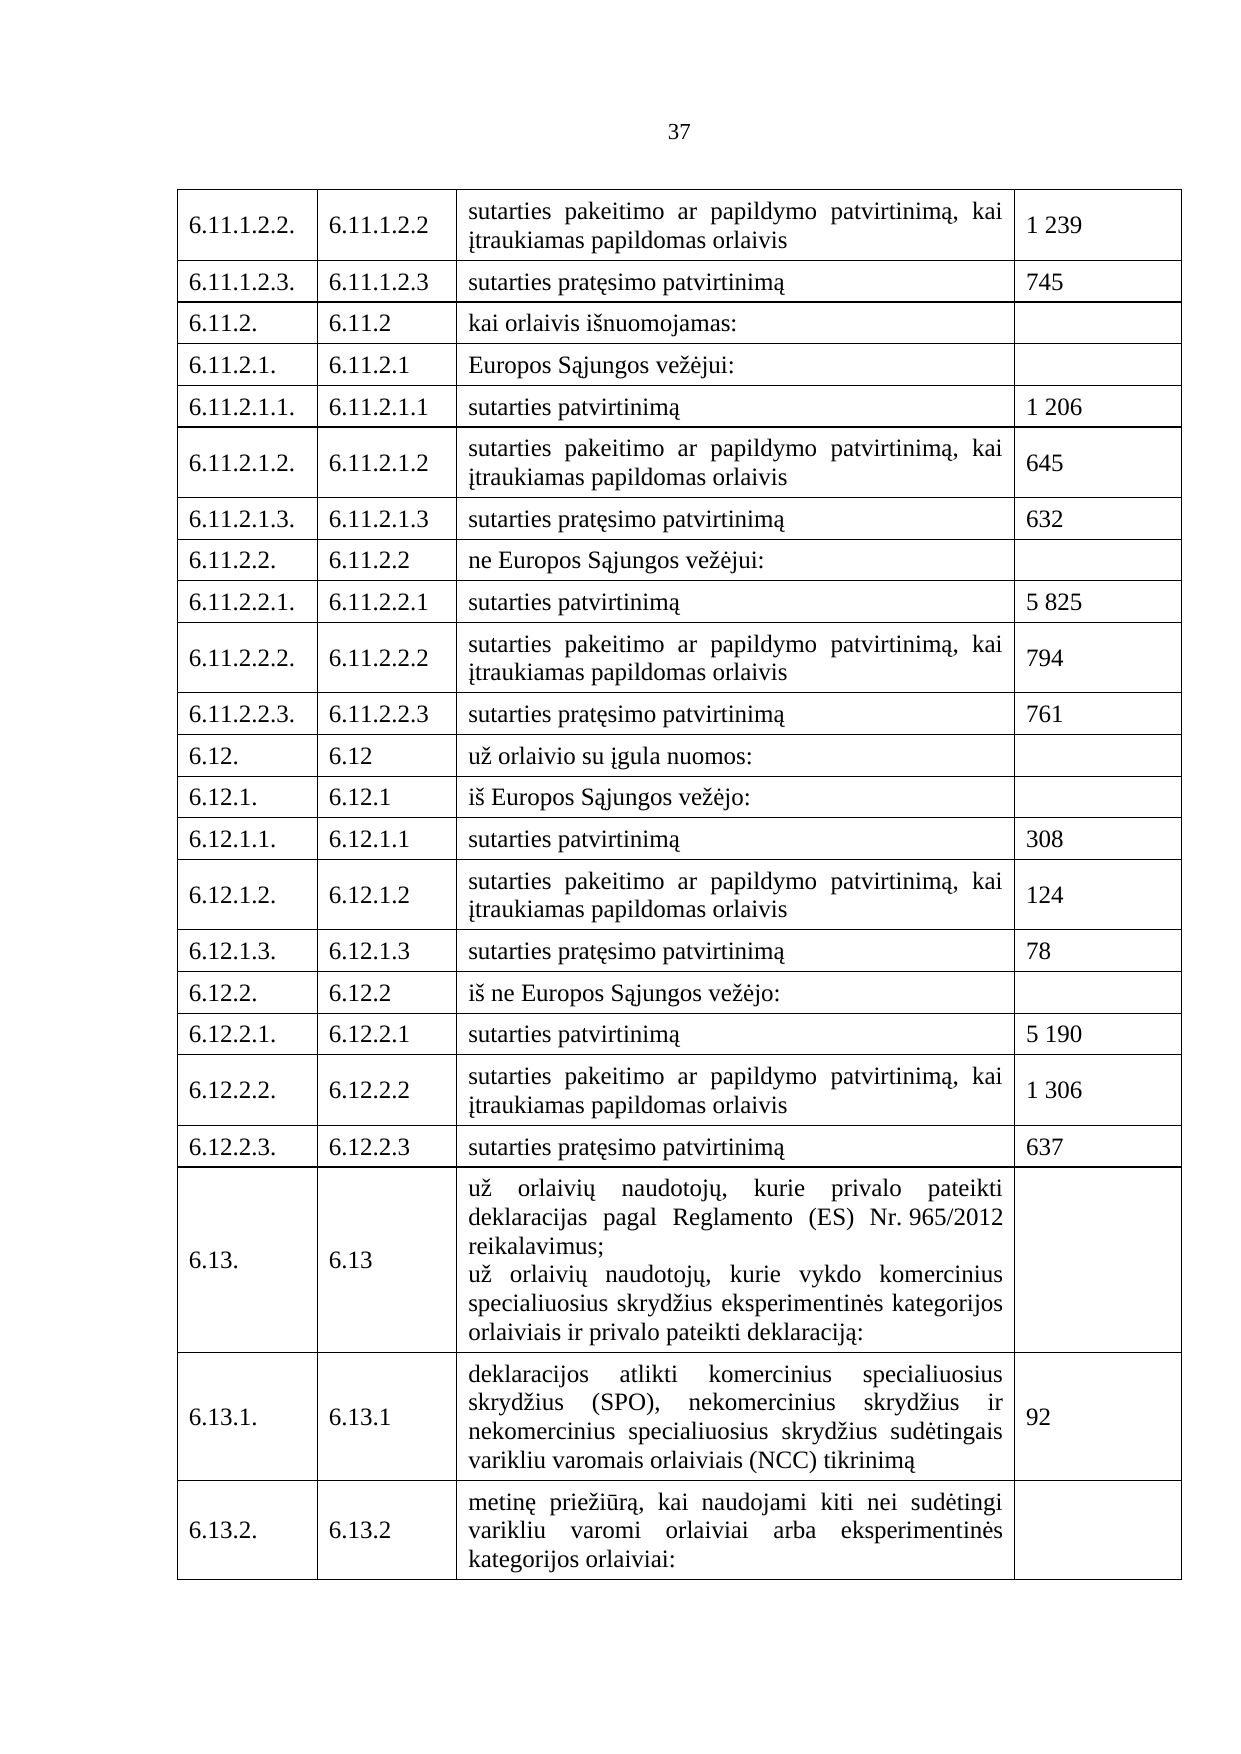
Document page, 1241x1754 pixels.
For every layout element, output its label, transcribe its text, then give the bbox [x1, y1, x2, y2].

table_cell 6.12.2.2 [318, 1055, 456, 1125]
table_cell iš ne Europos Sąjungos vežėjo: [457, 972, 1014, 1013]
table_cell 6.11.2.1.3. [178, 498, 317, 538]
table_cell Europos Sąjungos vežėjui: [457, 344, 1014, 385]
table_cell 794 [1015, 623, 1181, 692]
table_cell 6.12.2.1. [178, 1014, 317, 1054]
table_cell 6.11.2. [178, 303, 317, 343]
table_cell [1015, 1481, 1181, 1579]
table_cell 6.12 [318, 735, 456, 776]
table_cell 6.11.1.2.3 [318, 261, 456, 301]
table_cell 5 825 [1015, 581, 1181, 622]
table_cell 6.11.1.2.2 [318, 190, 456, 260]
table_cell [1015, 735, 1181, 776]
table_cell 6.12.1.1 [318, 818, 456, 859]
table_cell 1 306 [1015, 1055, 1181, 1125]
table_cell 6.12.1.1. [178, 818, 317, 859]
table_cell sutarties pratęsimo patvirtinimą [457, 693, 1014, 734]
table_cell [1015, 540, 1181, 580]
table_cell 6.12. [178, 735, 317, 776]
table_cell iš Europos Sąjungos vežėjo: [457, 777, 1014, 817]
table_cell 6.11.2.1. [178, 344, 317, 385]
table_cell 6.11.1.2.2. [178, 190, 317, 260]
table_cell kai orlaivis išnuomojamas: [457, 303, 1014, 343]
table_cell 6.12.1. [178, 777, 317, 817]
table_cell 632 [1015, 498, 1181, 538]
table_cell 124 [1015, 860, 1181, 929]
table_cell už orlaivio su įgula nuomos: [457, 735, 1014, 776]
table_cell 6.12.2. [178, 972, 317, 1013]
table_cell 1 239 [1015, 190, 1181, 260]
table_cell metinę priežiūrą, kai naudojami kiti nei sudėtingi varikliu varomi orlaiviai arba eksperimentinės kategorijos orlaiviai: [457, 1481, 1014, 1579]
table_cell [1015, 777, 1181, 817]
table_cell 6.11.2.2.3. [178, 693, 317, 734]
table_cell 6.12.1.3 [318, 930, 456, 971]
table_cell [1015, 972, 1181, 1013]
table_cell 6.13.2. [178, 1481, 317, 1579]
table_cell 6.12.1 [318, 777, 456, 817]
table_cell 6.12.2.3 [318, 1126, 456, 1166]
table_cell sutarties pakeitimo ar papildymo patvirtinimą, kai įtraukiamas papildomas orlaivis [457, 190, 1014, 260]
table_cell 78 [1015, 930, 1181, 971]
table_cell 6.13.2 [318, 1481, 456, 1579]
table_cell 6.11.2.2.2 [318, 623, 456, 692]
table_cell sutarties patvirtinimą [457, 818, 1014, 859]
table_cell 6.11.2.1 [318, 344, 456, 385]
table_cell [1015, 1168, 1181, 1352]
table_cell [1015, 303, 1181, 343]
table_cell 6.11.2.1.2. [178, 428, 317, 497]
table_cell 6.11.2.2.2. [178, 623, 317, 692]
table_cell 6.11.2.1.1. [178, 386, 317, 426]
table_cell 637 [1015, 1126, 1181, 1166]
table_cell 6.12.1.3. [178, 930, 317, 971]
table_cell sutarties pratęsimo patvirtinimą [457, 1126, 1014, 1166]
table_cell 6.13. [178, 1168, 317, 1352]
table_cell sutarties pratęsimo patvirtinimą [457, 930, 1014, 971]
table_cell 6.11.2.2.1 [318, 581, 456, 622]
table_cell 6.12.1.2. [178, 860, 317, 929]
table_cell ne Europos Sąjungos vežėjui: [457, 540, 1014, 580]
table_cell 6.11.2.2 [318, 540, 456, 580]
table_cell sutarties pratęsimo patvirtinimą [457, 498, 1014, 538]
table_cell deklaracijos atlikti komercinius specialiuosius skrydžius (SPO), nekomercinius skrydžius ir nekomercinius specialiuosius skrydžius sudėtingais varikliu varomais orlaiviais (NCC) tikrinimą [457, 1353, 1014, 1480]
table_cell už orlaivių naudotojų, kurie privalo pateikti deklaracijas pagal Reglamento (ES) Nr. 965/2012 reikalavimus; už orlaivių naudotojų, kurie vykdo komercinius specialiuosius skrydžius eksperimentinės kategorijos orlaiviais ir privalo pateikti deklaraciją: [457, 1168, 1014, 1352]
table_cell sutarties patvirtinimą [457, 386, 1014, 426]
table_cell sutarties pratęsimo patvirtinimą [457, 261, 1014, 301]
table_cell 6.11.2.2.1. [178, 581, 317, 622]
table_cell 6.12.2.1 [318, 1014, 456, 1054]
table_cell sutarties patvirtinimą [457, 1014, 1014, 1054]
table_cell 6.13 [318, 1168, 456, 1352]
table_cell 308 [1015, 818, 1181, 859]
table_cell 6.13.1 [318, 1353, 456, 1480]
table_cell 6.11.2.1.3 [318, 498, 456, 538]
table_cell 6.12.2 [318, 972, 456, 1013]
table_cell 6.12.1.2 [318, 860, 456, 929]
table_cell 5 190 [1015, 1014, 1181, 1054]
table_cell 92 [1015, 1353, 1181, 1480]
table_cell 761 [1015, 693, 1181, 734]
table_cell sutarties patvirtinimą [457, 581, 1014, 622]
table_cell 6.11.2 [318, 303, 456, 343]
table_cell 1 206 [1015, 386, 1181, 426]
table_cell 745 [1015, 261, 1181, 301]
table_cell 6.11.2.1.1 [318, 386, 456, 426]
table_cell sutarties pakeitimo ar papildymo patvirtinimą, kai įtraukiamas papildomas orlaivis [457, 428, 1014, 497]
table_cell sutarties pakeitimo ar papildymo patvirtinimą, kai įtraukiamas papildomas orlaivis [457, 623, 1014, 692]
table_cell 645 [1015, 428, 1181, 497]
table_cell [1015, 344, 1181, 385]
table_cell 6.11.2.2.3 [318, 693, 456, 734]
table_cell 6.11.1.2.3. [178, 261, 317, 301]
table_cell sutarties pakeitimo ar papildymo patvirtinimą, kai įtraukiamas papildomas orlaivis [457, 1055, 1014, 1125]
table_cell 6.12.2.3. [178, 1126, 317, 1166]
table_cell 6.11.2.1.2 [318, 428, 456, 497]
table_cell 6.12.2.2. [178, 1055, 317, 1125]
table_cell 6.11.2.2. [178, 540, 317, 580]
table_cell sutarties pakeitimo ar papildymo patvirtinimą, kai įtraukiamas papildomas orlaivis [457, 860, 1014, 929]
table_cell 6.13.1. [178, 1353, 317, 1480]
